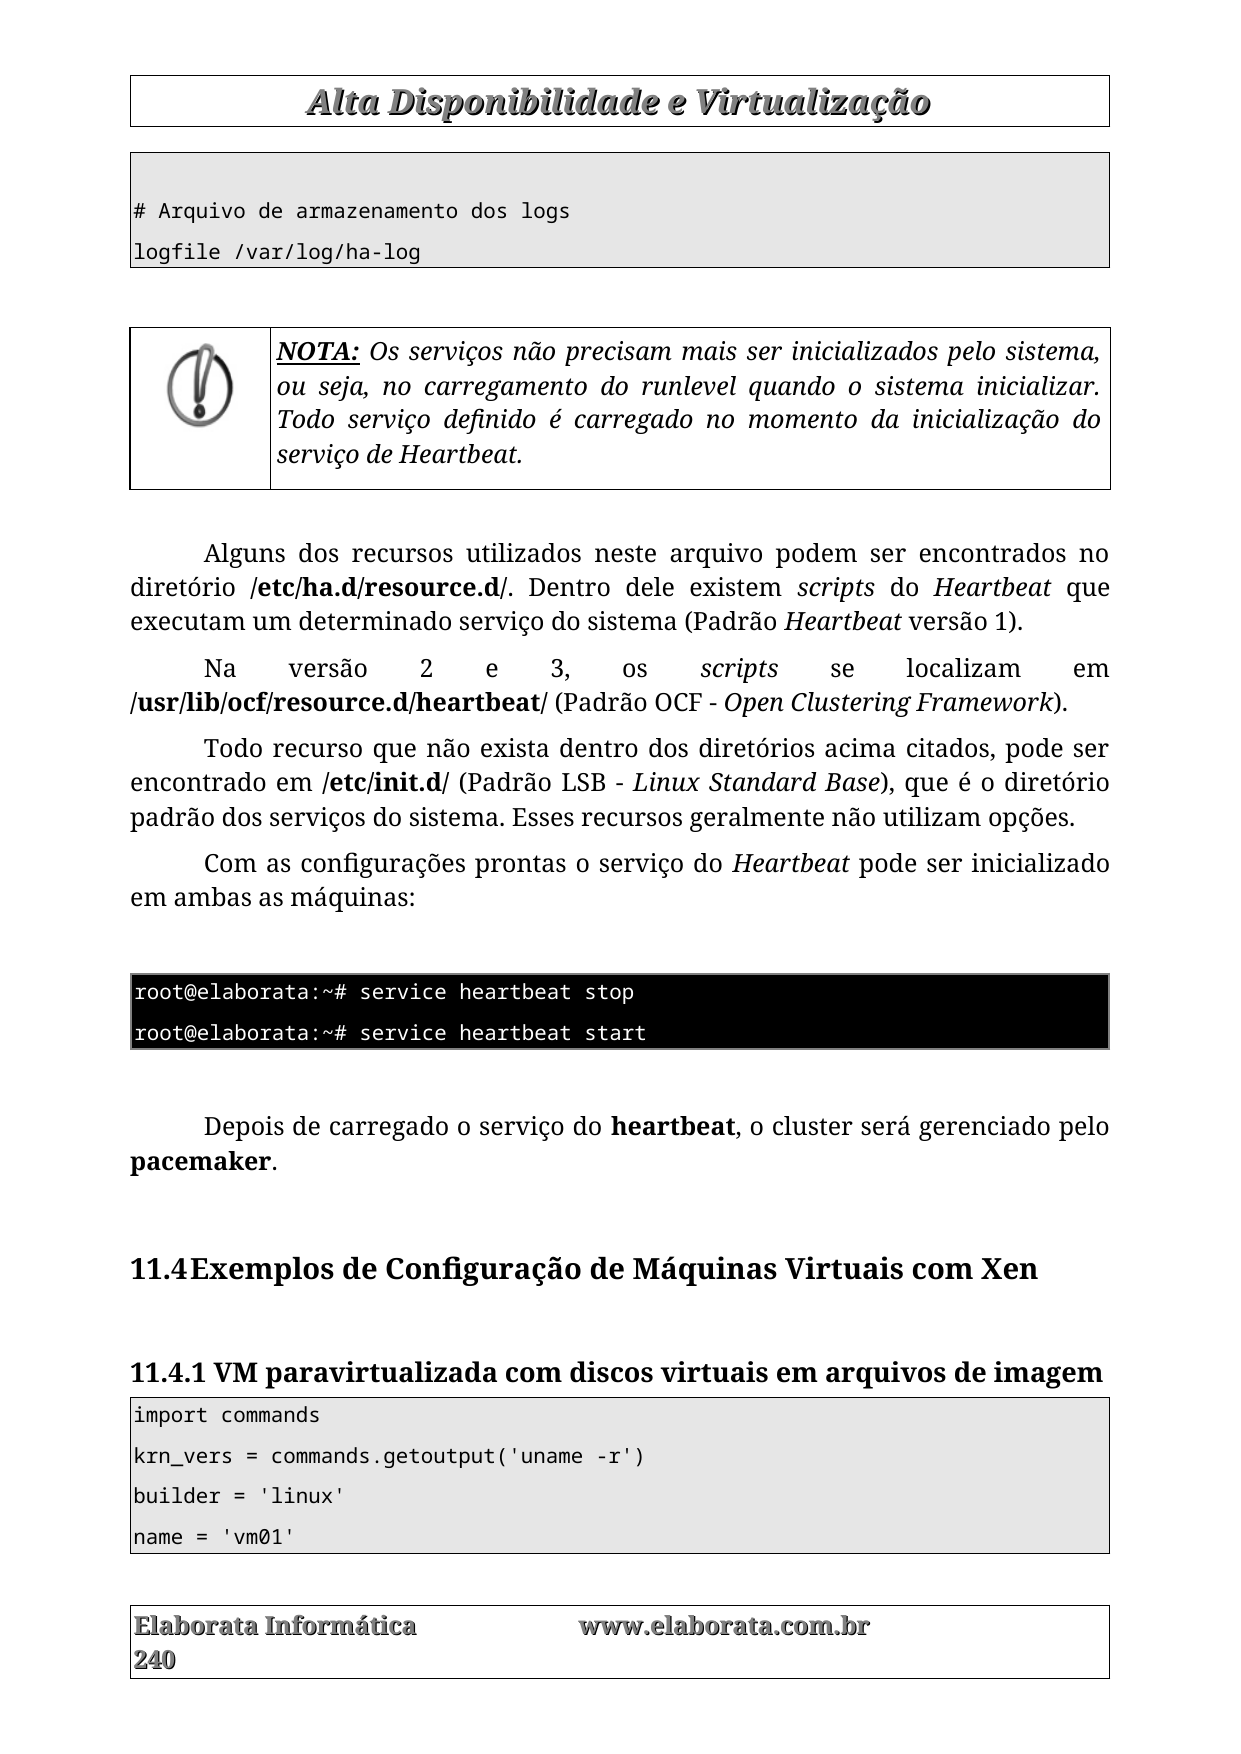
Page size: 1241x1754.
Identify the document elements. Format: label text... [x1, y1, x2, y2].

text Depois de carregado o serviço do heartbeat, o cluster será gerenciado pelo pacemaker. [130, 1109, 1110, 1177]
text krn_vers = commands.getoutput('uname -r') [131, 1438, 1109, 1469]
subtitle Exemplos de Configuração de Máquinas Virtuais com Xen [130, 1249, 1110, 1288]
subtitle VM paravirtualizada com discos virtuais em arquivos de imagem [130, 1354, 1110, 1391]
text root@elaborata:~# service heartbeat start [132, 1013, 1108, 1048]
text Todo recurso que não exista dentro dos diretórios acima citados, pode ser encontrado em /etc/init.d/ (Padrão LSB - Linux Standard Base), que é o diretório padrão dos serviços do sistema. Esses recursos geralmente não utilizam opções. [130, 731, 1110, 833]
text builder = 'linux' [131, 1478, 1109, 1510]
table_header NOTA: Os serviços não precisam mais ser inicializados pelo sistema, ou seja, no carregamento do runlevel quando o sistema inicializar. Todo serviço definido é carregado no momento da inicialização do serviço de Heartbeat. [271, 328, 1110, 488]
text # Arquivo de armazenamento dos logs [131, 193, 1109, 224]
table_header [131, 328, 270, 488]
text Na versão 2 e 3, os scripts se localizam em /usr/lib/ocf/resource.d/heartbeat/ (Padrão OCF - Open Clustering Framework). [130, 651, 1110, 719]
text Alguns dos recursos utilizados neste arquivo podem ser encontrados no diretório /etc/ha.d/resource.d/. Dentro dele existem scripts do Heartbeat que executam um determinado serviço do sistema (Padrão Heartbeat versão 1). [130, 536, 1110, 638]
text root@elaborata:~# service heartbeat stop [132, 975, 1108, 1005]
text import commands [131, 1398, 1109, 1428]
text logfile /var/log/ha-log [131, 234, 1109, 267]
text Com as configurações prontas o serviço do Heartbeat pode ser inicializado em ambas as máquinas: [130, 846, 1110, 914]
text name = 'vm01' [131, 1519, 1109, 1553]
